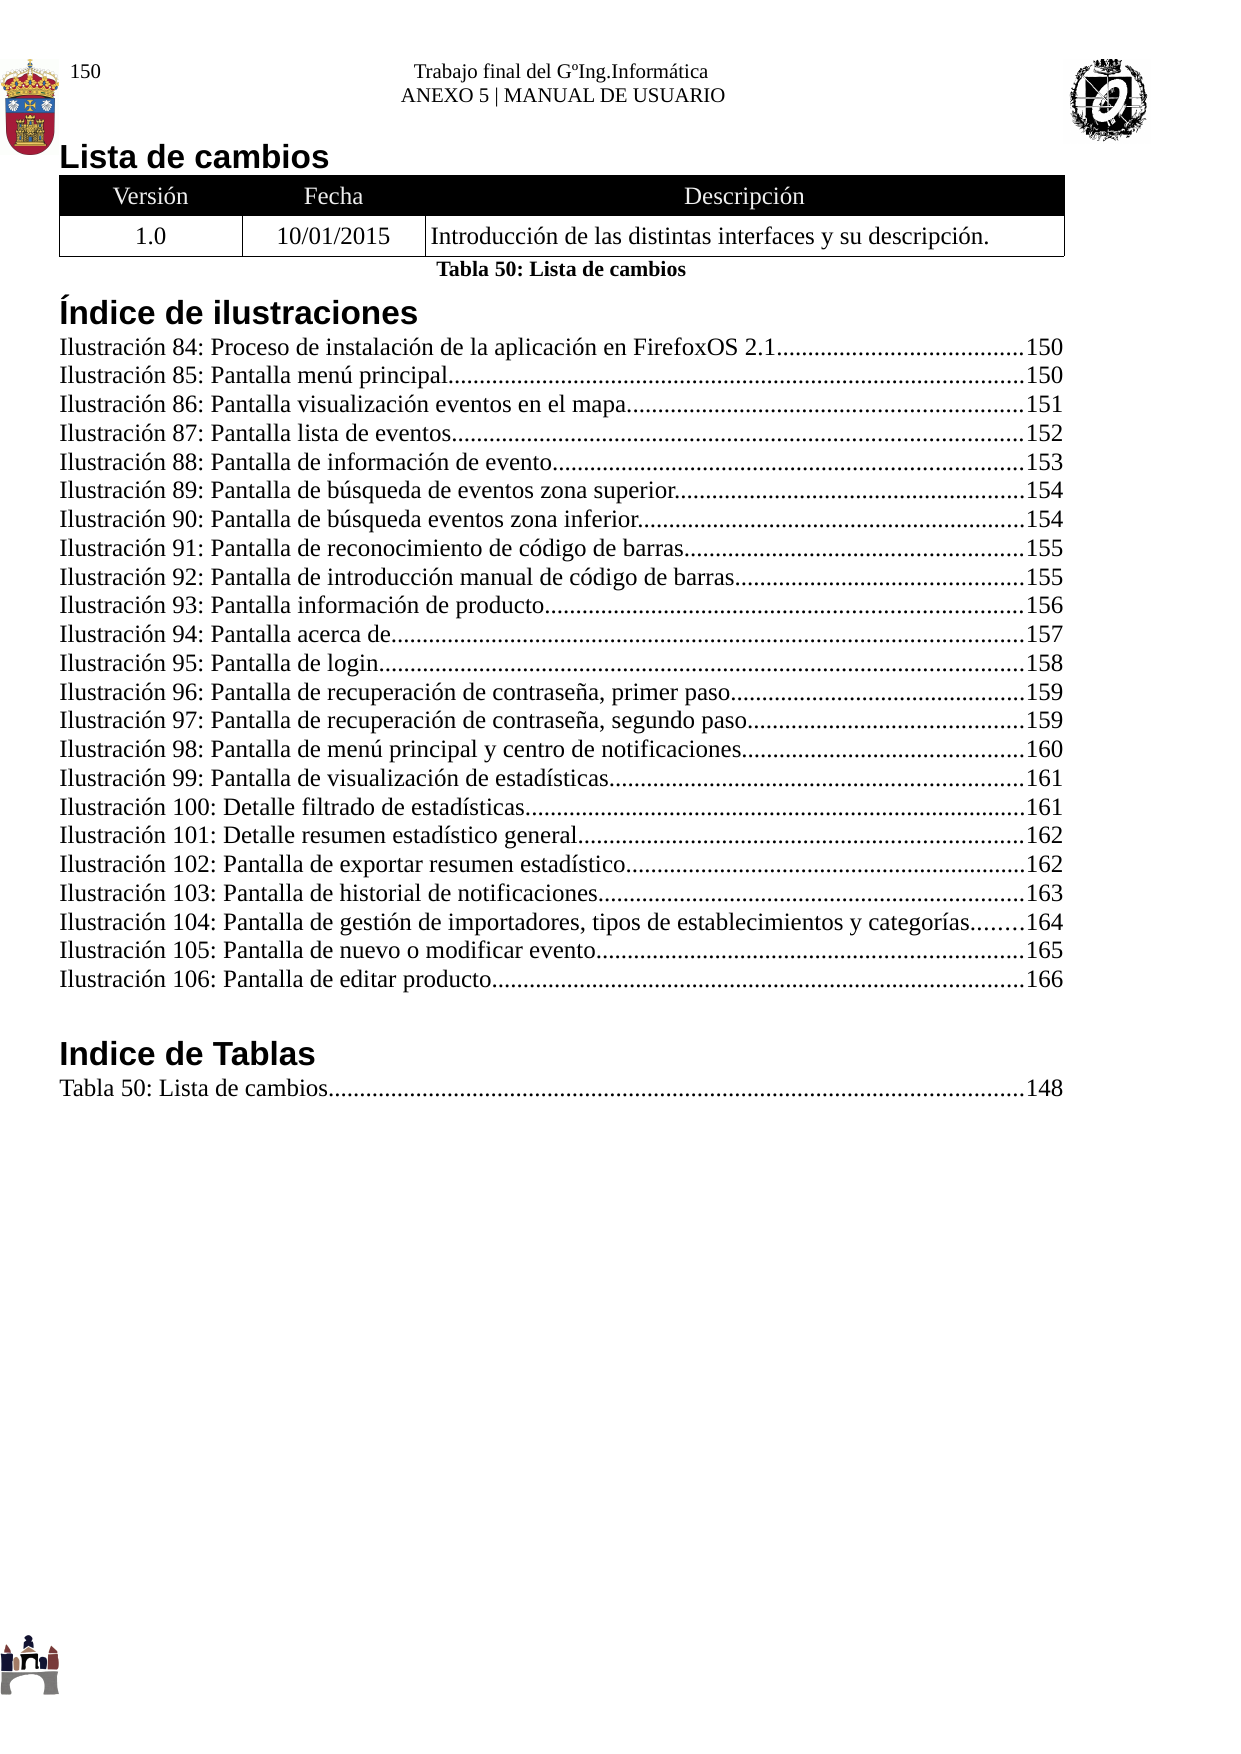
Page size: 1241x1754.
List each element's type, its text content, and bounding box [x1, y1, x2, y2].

text Ilustración 104: Pantalla de gestión de importadores, tipos de establecimientos y categorías. 164 [59, 907, 1063, 936]
text Ilustración 89: Pantalla de búsqueda de eventos zona superior. 154 [59, 476, 1063, 504]
picture [0, 59, 59, 155]
table_cell 1.0 [60, 216, 242, 256]
picture [0, 1634, 59, 1695]
text Ilustración 86: Pantalla visualización eventos en el mapa. 151 [59, 389, 1063, 418]
text Ilustración 96: Pantalla de recuperación de contraseña, primer paso. 159 [59, 677, 1063, 706]
text Ilustración 103: Pantalla de historial de notificaciones. 163 [59, 878, 1063, 907]
table_header Versión [60, 176, 242, 215]
table_cell Introducción de las distintas interfaces y su descripción. [426, 216, 1064, 256]
text Ilustración 88: Pantalla de información de evento. 153 [59, 447, 1063, 476]
text Ilustración 106: Pantalla de editar producto. 166 [59, 964, 1063, 993]
text Ilustración 84: Proceso de instalación de la aplicación en FirefoxOS 2.1 150 [59, 332, 1063, 361]
text Ilustración 97: Pantalla de recuperación de contraseña, segundo paso. 159 [59, 706, 1063, 734]
text Ilustración 105: Pantalla de nuevo o modificar evento. 165 [59, 936, 1063, 964]
table_cell 10/01/2015 [243, 216, 425, 256]
text Ilustración 95: Pantalla de login. 158 [59, 648, 1063, 677]
text Ilustración 87: Pantalla lista de eventos. 152 [59, 418, 1063, 447]
text Ilustración 102: Pantalla de exportar resumen estadístico. 162 [59, 849, 1063, 878]
text Tabla 50: Lista de cambios [59, 257, 1063, 281]
text Ilustración 101: Detalle resumen estadístico general. 162 [59, 821, 1063, 849]
text Ilustración 85: Pantalla menú principal 150 [59, 361, 1063, 389]
text Tabla 50: Lista de cambios 148 [59, 1073, 1063, 1102]
text Ilustración 90: Pantalla de búsqueda eventos zona inferior. 154 [59, 504, 1063, 533]
text Ilustración 98: Pantalla de menú principal y centro de notificaciones. 160 [59, 734, 1063, 763]
table_header Fecha [243, 176, 425, 215]
subtitle Lista de cambios [59, 137, 1063, 175]
picture [1063, 59, 1152, 144]
table_header Descripción [426, 176, 1064, 215]
text Ilustración 94: Pantalla acerca de 157 [59, 619, 1063, 648]
subtitle Indice de Tablas [59, 1034, 1063, 1073]
text Ilustración 100: Detalle filtrado de estadísticas. 161 [59, 792, 1063, 821]
text Ilustración 92: Pantalla de introducción manual de código de barras. 155 [59, 562, 1063, 591]
text Ilustración 93: Pantalla información de producto. 156 [59, 591, 1063, 619]
text Ilustración 99: Pantalla de visualización de estadísticas. 161 [59, 763, 1063, 792]
text Ilustración 91: Pantalla de reconocimiento de código de barras. 155 [59, 533, 1063, 562]
subtitle Índice de ilustraciones [59, 293, 1063, 332]
